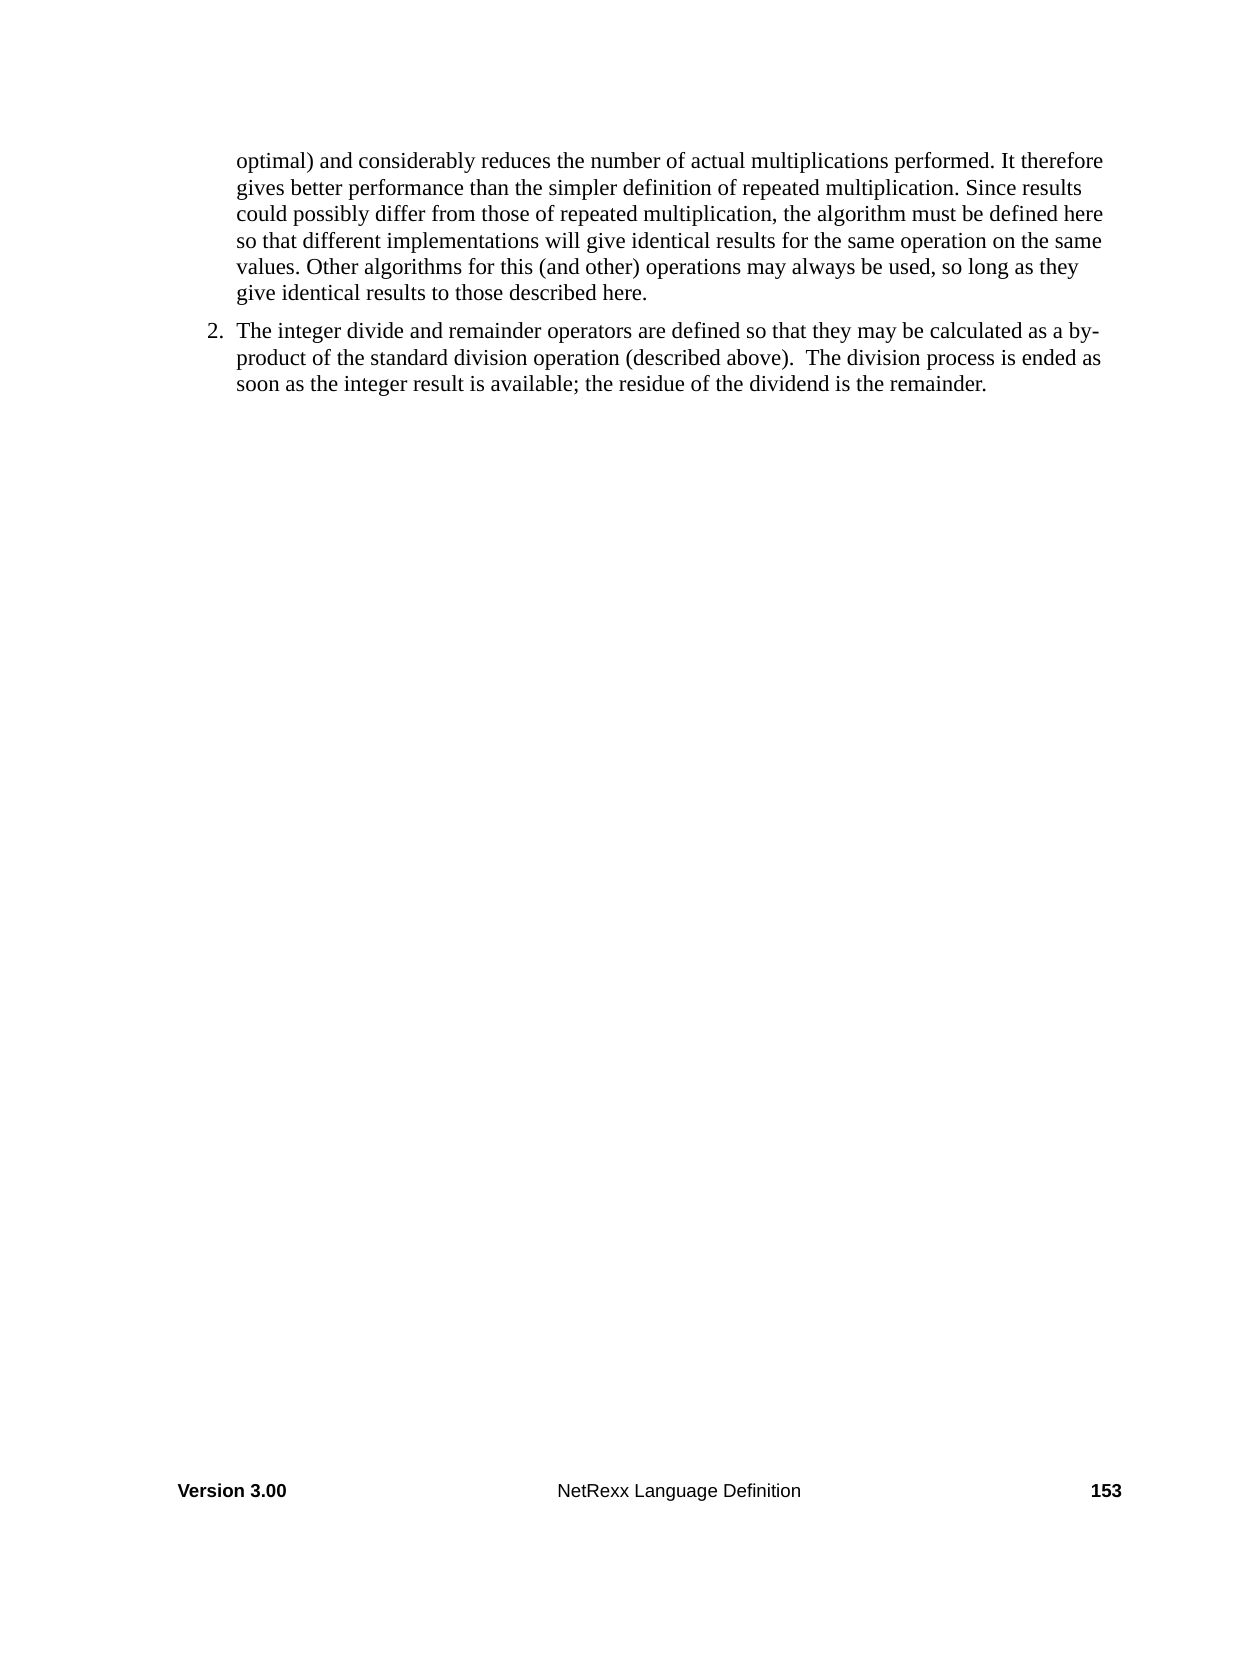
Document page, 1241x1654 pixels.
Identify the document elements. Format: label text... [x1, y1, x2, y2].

list optimal) and considerably reduces the number of actual multiplications performed. It therefore gives better performance than the simpler definition of repeated multiplication. Since results could possibly differ from those of repeated multiplication, the algorithm must be defined here so that different implementations will give identical results for the same operation on the same values. Other algorithms for this (and other) operations may always be used, so long as they give identical results to those described here. [207, 148, 1122, 306]
list The integer divide and remainder operators are defined so that they may be calculated as a by-product of the standard division operation (described above). The division process is ended as soon as the integer result is available; the residue of the dividend is the remainder. [207, 317, 1122, 397]
